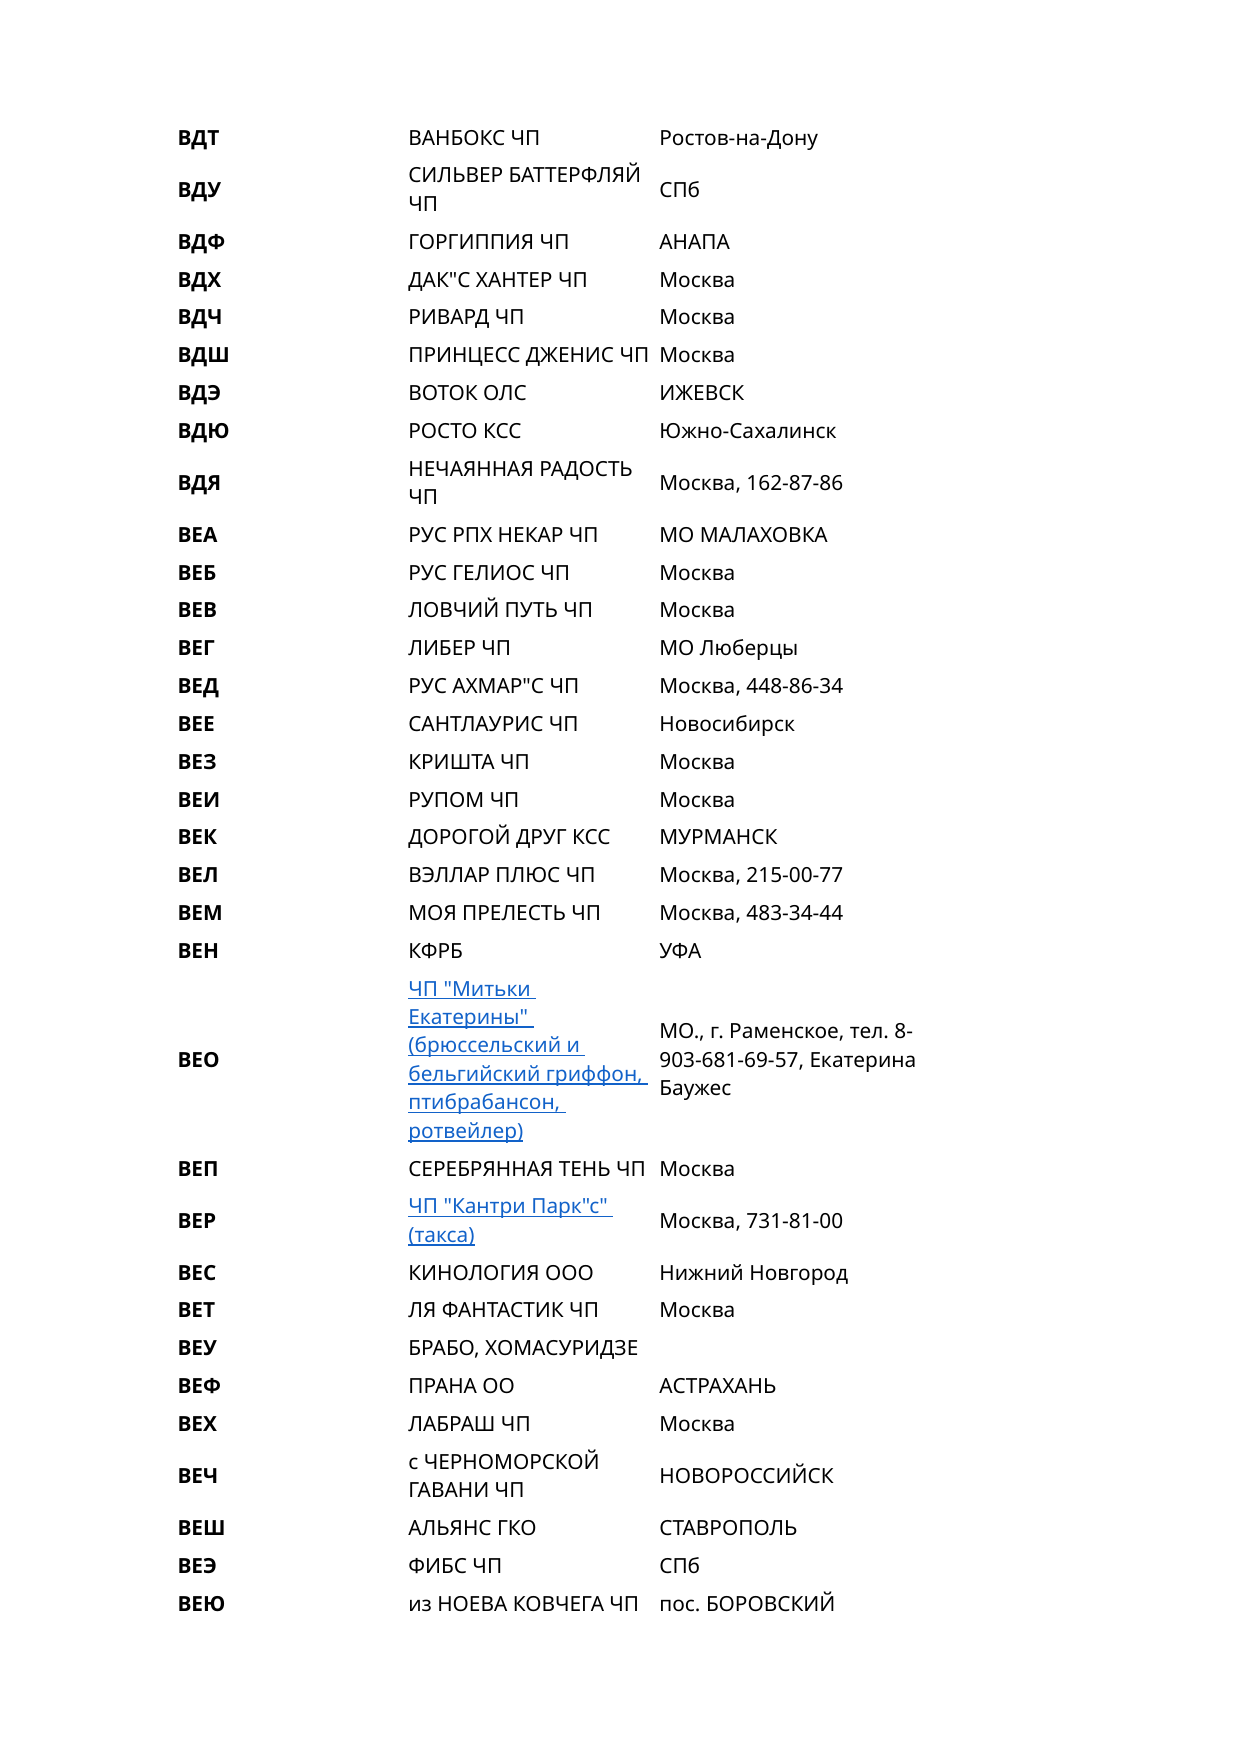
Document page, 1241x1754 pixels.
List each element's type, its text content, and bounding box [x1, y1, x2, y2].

table_cell [296, 1187, 403, 1253]
table_cell [296, 894, 403, 931]
table_cell Ростов-на-Дону [654, 118, 930, 156]
table_cell ВДХ [173, 260, 296, 298]
table_cell СПб [654, 156, 930, 222]
table_cell Нижний Новгород [654, 1253, 930, 1291]
table_cell Москва [654, 742, 930, 780]
table_cell ВЕИ [173, 780, 296, 818]
table_cell СЕРЕБРЯННАЯ ТЕНЬ ЧП [404, 1149, 654, 1187]
table_cell Москва [654, 298, 930, 336]
table_cell НОВОРОССИЙСК [654, 1442, 930, 1508]
table_cell ВЕУ [173, 1329, 296, 1367]
table_cell ВЕФ [173, 1367, 296, 1404]
table_cell ВЕВ [173, 591, 296, 629]
table_cell Москва, 483-34-44 [654, 894, 930, 931]
table_cell из НОЕВА КОВЧЕГА ЧП [404, 1584, 654, 1622]
table_cell ВДЧ [173, 298, 296, 336]
table_cell ЛИБЕР ЧП [404, 629, 654, 667]
table_cell ВЕЛ [173, 856, 296, 893]
table_cell [930, 298, 1156, 336]
table_cell Москва, 215-00-77 [654, 856, 930, 893]
table_cell [296, 1291, 403, 1329]
table_cell АЛЬЯНС ГКО [404, 1509, 654, 1546]
table_cell [930, 1442, 1156, 1508]
table_cell ВЕР [173, 1187, 296, 1253]
table_cell ВДЮ [173, 411, 296, 449]
table_cell [296, 629, 403, 667]
table_cell [296, 1329, 403, 1367]
table_cell УФА [654, 931, 930, 969]
table_cell Новосибирск [654, 704, 930, 742]
table_cell ДАК"С ХАНТЕР ЧП [404, 260, 654, 298]
table_cell [296, 1509, 403, 1546]
table_cell [296, 1442, 403, 1508]
table_cell Москва [654, 1149, 930, 1187]
table_cell [296, 742, 403, 780]
table_cell [930, 374, 1156, 411]
table_cell НЕЧАЯННАЯ РАДОСТЬ ЧП [404, 449, 654, 515]
table_cell ВЕТ [173, 1291, 296, 1329]
table_cell КИНОЛОГИЯ ООО [404, 1253, 654, 1291]
table_cell ЛАБРАШ ЧП [404, 1404, 654, 1442]
table_cell ЛОВЧИЙ ПУТЬ ЧП [404, 591, 654, 629]
table_cell [296, 336, 403, 373]
table_cell [296, 1253, 403, 1291]
table_cell с ЧЕРНОМОРСКОЙ ГАВАНИ ЧП [404, 1442, 654, 1508]
table_cell Москва [654, 780, 930, 818]
table_cell Москва [654, 260, 930, 298]
table_cell [930, 1584, 1156, 1622]
table_cell [296, 553, 403, 591]
table_cell МО Люберцы [654, 629, 930, 667]
table_cell МУРМАНСК [654, 818, 930, 856]
table_cell [296, 374, 403, 411]
table_cell Москва, 448-86-34 [654, 667, 930, 704]
table_cell [930, 1404, 1156, 1442]
table_cell [930, 1149, 1156, 1187]
table_cell ВДУ [173, 156, 296, 222]
table_cell Южно-Сахалинск [654, 411, 930, 449]
table_cell ВАНБОКС ЧП [404, 118, 654, 156]
table_cell [296, 1584, 403, 1622]
table_cell СПб [654, 1546, 930, 1584]
table_cell БРАБО, ХОМАСУРИДЗЕ [404, 1329, 654, 1367]
table_cell ЛЯ ФАНТАСТИК ЧП [404, 1291, 654, 1329]
table_cell [296, 411, 403, 449]
table_cell ВЕА [173, 515, 296, 553]
table_cell [296, 969, 403, 1149]
table_cell ПРАНА ОО [404, 1367, 654, 1404]
table_cell Москва [654, 1404, 930, 1442]
table_cell [930, 222, 1156, 260]
table_cell [930, 260, 1156, 298]
table_cell [930, 969, 1156, 1149]
table_cell [930, 411, 1156, 449]
table_cell [930, 856, 1156, 893]
table_cell ВЕП [173, 1149, 296, 1187]
table_cell АСТРАХАНЬ [654, 1367, 930, 1404]
table_cell Москва, 162-87-86 [654, 449, 930, 515]
table_cell [930, 667, 1156, 704]
table_cell ВЕЧ [173, 1442, 296, 1508]
table_cell ВЕЮ [173, 1584, 296, 1622]
table_cell ВЕК [173, 818, 296, 856]
table_cell ВЕШ [173, 1509, 296, 1546]
table_cell [930, 1367, 1156, 1404]
table_cell [930, 1546, 1156, 1584]
table_cell РУС ГЕЛИОС ЧП [404, 553, 654, 591]
table_cell [930, 704, 1156, 742]
table_cell [930, 894, 1156, 931]
table_cell [930, 742, 1156, 780]
table_cell [296, 1149, 403, 1187]
table_cell ВДЯ [173, 449, 296, 515]
table_cell ИЖЕВСК [654, 374, 930, 411]
table_cell МО., г. Раменское, тел. 8-903-681-69-57, Екатерина Баужес [654, 969, 930, 1149]
table_cell РОСТО КСС [404, 411, 654, 449]
table_cell [296, 1546, 403, 1584]
table_cell [296, 298, 403, 336]
table_cell [930, 1329, 1156, 1367]
table_cell СИЛЬВЕР БАТТЕРФЛЯЙ ЧП [404, 156, 654, 222]
table_cell [930, 1291, 1156, 1329]
table_cell ВДШ [173, 336, 296, 373]
table_cell [930, 449, 1156, 515]
table_cell РУС РПХ НЕКАР ЧП [404, 515, 654, 553]
table_cell ВЕБ [173, 553, 296, 591]
table_cell ВЕС [173, 1253, 296, 1291]
table_cell ДОРОГОЙ ДРУГ КСС [404, 818, 654, 856]
table_cell [296, 260, 403, 298]
table_cell [296, 780, 403, 818]
table_cell [930, 118, 1156, 156]
table_cell КРИШТА ЧП [404, 742, 654, 780]
table_cell [930, 156, 1156, 222]
table_cell [296, 515, 403, 553]
table_cell [296, 449, 403, 515]
table_cell [930, 780, 1156, 818]
table_cell ВЕО [173, 969, 296, 1149]
table_cell [296, 156, 403, 222]
table_cell ВДТ [173, 118, 296, 156]
table_cell ВДФ [173, 222, 296, 260]
table_cell РИВАРД ЧП [404, 298, 654, 336]
table_cell [296, 931, 403, 969]
table_cell АНАПА [654, 222, 930, 260]
table_cell ВЕН [173, 931, 296, 969]
table_cell ПРИНЦЕСС ДЖЕНИС ЧП [404, 336, 654, 373]
table_cell [930, 591, 1156, 629]
table_cell [296, 704, 403, 742]
table_cell ВЕМ [173, 894, 296, 931]
table_cell Москва [654, 553, 930, 591]
table_cell [930, 515, 1156, 553]
table_cell [296, 1404, 403, 1442]
table_cell Москва [654, 1291, 930, 1329]
table_cell [930, 553, 1156, 591]
table_cell ВЕГ [173, 629, 296, 667]
table_cell [930, 1253, 1156, 1291]
table_cell МО МАЛАХОВКА [654, 515, 930, 553]
table_cell [930, 336, 1156, 373]
table_cell ВЭЛЛАР ПЛЮС ЧП [404, 856, 654, 893]
table_cell [296, 1367, 403, 1404]
table_cell [930, 1509, 1156, 1546]
table_cell КФРБ [404, 931, 654, 969]
table_cell СТАВРОПОЛЬ [654, 1509, 930, 1546]
table_cell [296, 818, 403, 856]
table_cell Москва [654, 336, 930, 373]
table_cell [296, 591, 403, 629]
table_cell ВЕХ [173, 1404, 296, 1442]
table_cell ВЕЗ [173, 742, 296, 780]
table_cell Москва [654, 591, 930, 629]
table_cell ГОРГИППИЯ ЧП [404, 222, 654, 260]
table_cell МОЯ ПРЕЛЕСТЬ ЧП [404, 894, 654, 931]
table_cell Москва, 731-81-00 [654, 1187, 930, 1253]
table_cell ФИБС ЧП [404, 1546, 654, 1584]
table_cell [930, 1187, 1156, 1253]
table_cell ВЕЭ [173, 1546, 296, 1584]
table_cell пос. БОРОВСКИЙ [654, 1584, 930, 1622]
table_cell ВЕЕ [173, 704, 296, 742]
table_cell ВДЭ [173, 374, 296, 411]
table_cell [930, 931, 1156, 969]
table_cell [930, 818, 1156, 856]
table_cell САНТЛАУРИС ЧП [404, 704, 654, 742]
table_cell [296, 222, 403, 260]
table_cell [296, 118, 403, 156]
table_cell ЧП "Митьки Екатерины" (брюссельский и бельгийский гриффон, птибрабансон, ротвейлер) [404, 969, 654, 1149]
table_cell [930, 629, 1156, 667]
table_cell РУПОМ ЧП [404, 780, 654, 818]
table_cell [296, 667, 403, 704]
table_cell [654, 1329, 930, 1367]
table_cell ЧП "Кантри Парк"с" (такса) [404, 1187, 654, 1253]
table_cell РУС АХМАР"С ЧП [404, 667, 654, 704]
table_cell ВОТОК ОЛС [404, 374, 654, 411]
table_cell ВЕД [173, 667, 296, 704]
table_cell [296, 856, 403, 893]
